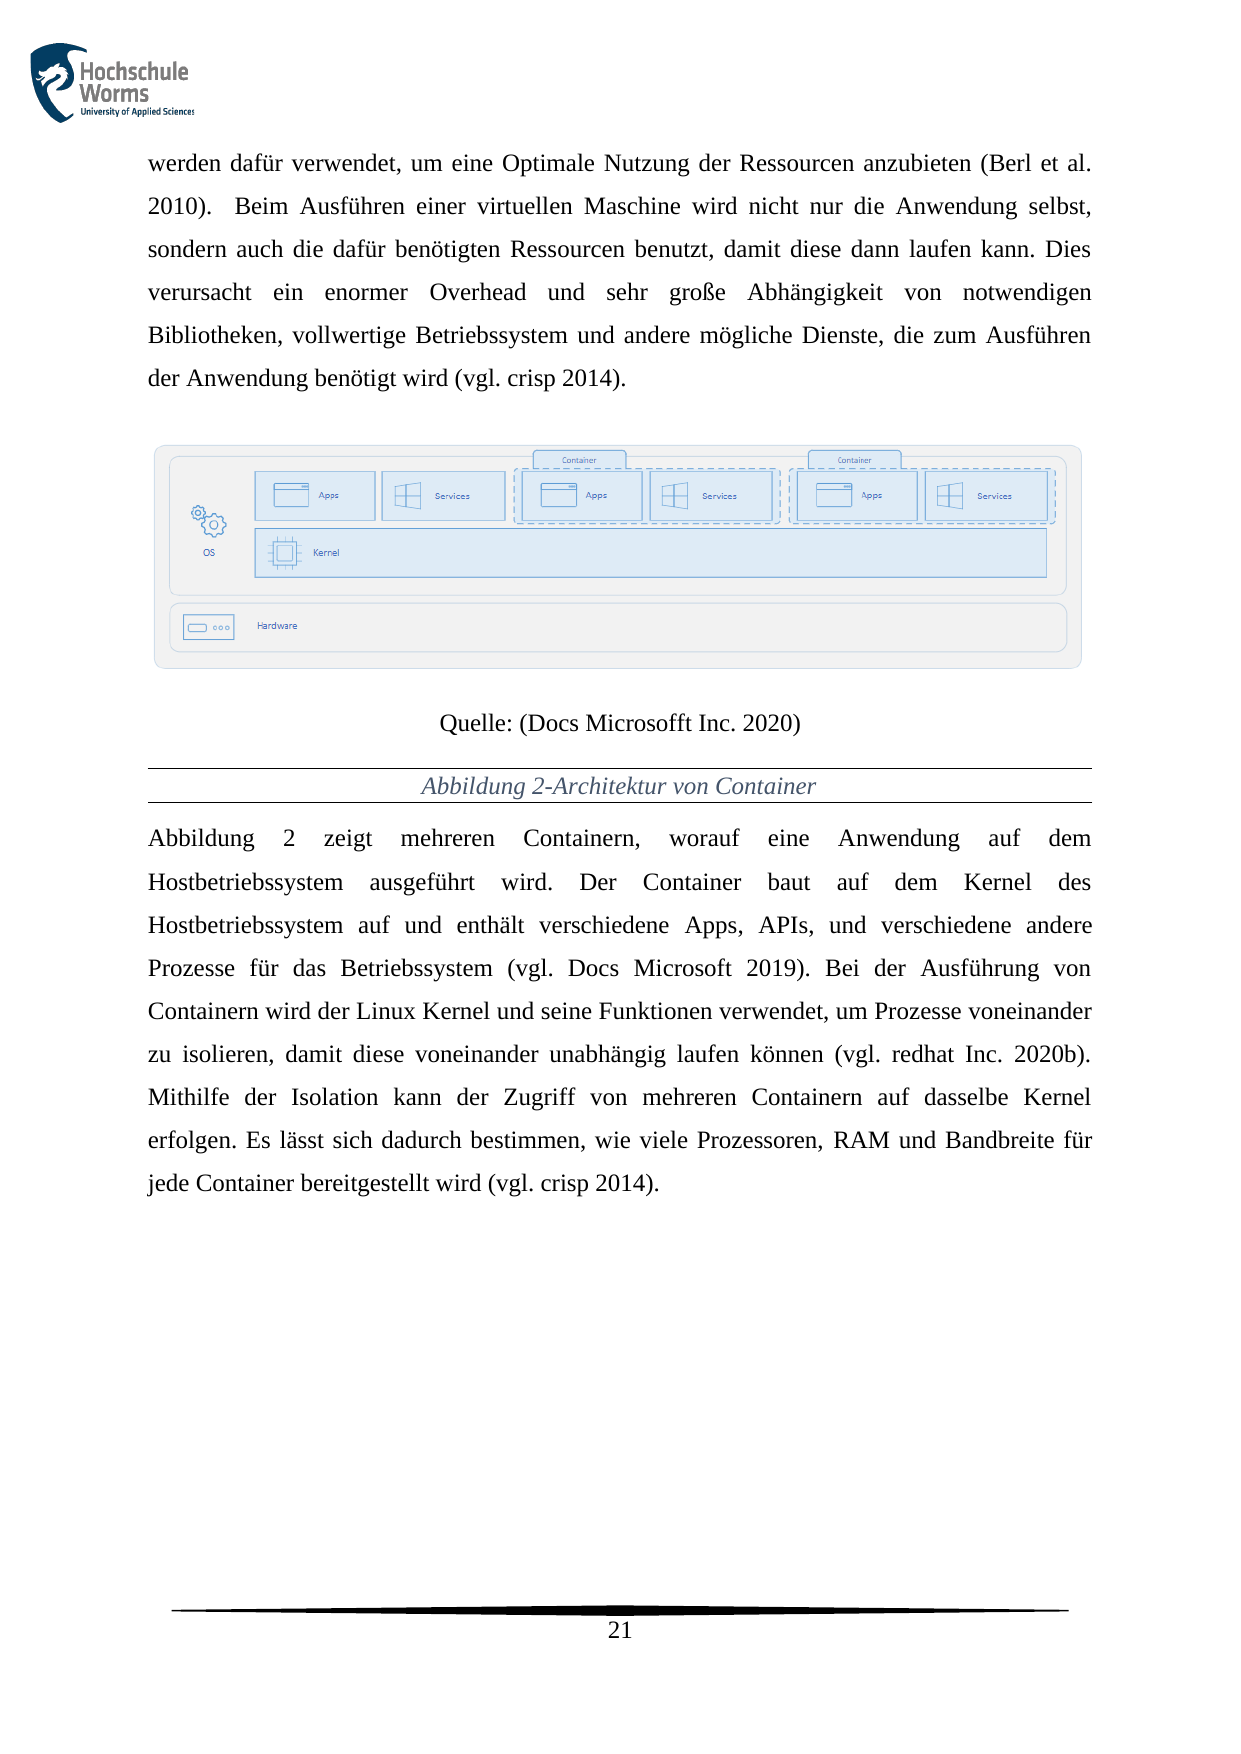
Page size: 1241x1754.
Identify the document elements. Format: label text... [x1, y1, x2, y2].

text Abbildung 2 zeigt mehreren Containern, worauf eine Anwendung auf dem Hostbetriebssystem ausgeführt wird. Der Container baut auf dem Kernel des Hostbetriebssystem auf und enthält verschiedene Apps, APIs, und verschiedene andere Prozesse für das Betriebssystem (vgl. Docs Microsoft 2019). Bei der Ausführung von Containern wird der Linux Kernel und seine Funktionen verwendet, um Prozesse voneinander zu isolieren, damit diese voneinander unabhängig laufen können (vgl. redhat Inc. 2020b). Mithilfe der Isolation kann der Zugriff von mehreren Containern auf dasselbe Kernel erfolgen. Es lässt sich dadurch bestimmen, wie viele Prozessoren, RAM und Bandbreite für jede Container bereitgestellt wird (vgl. crisp 2014). [148, 823, 1092, 1197]
text Abbildung 2-Architektur von Container [148, 769, 1092, 802]
text werden dafür verwendet, um eine Optimale Nutzung der Ressourcen anzubieten (Berl et al. 2010). Beim Ausführen einer virtuellen Maschine wird nicht nur die Anwendung selbst, sondern auch die dafür benötigten Ressourcen benutzt, damit diese dann laufen kann. Dies verursacht ein enormer Overhead und sehr große Abhängigkeit von notwendigen Bibliotheken, vollwertige Betriebssystem und andere mögliche Dienste, die zum Ausführen der Anwendung benötigt wird (vgl. crisp 2014). [148, 148, 1092, 392]
text Quelle: (Docs Microsofft Inc. 2020) [148, 708, 1092, 737]
